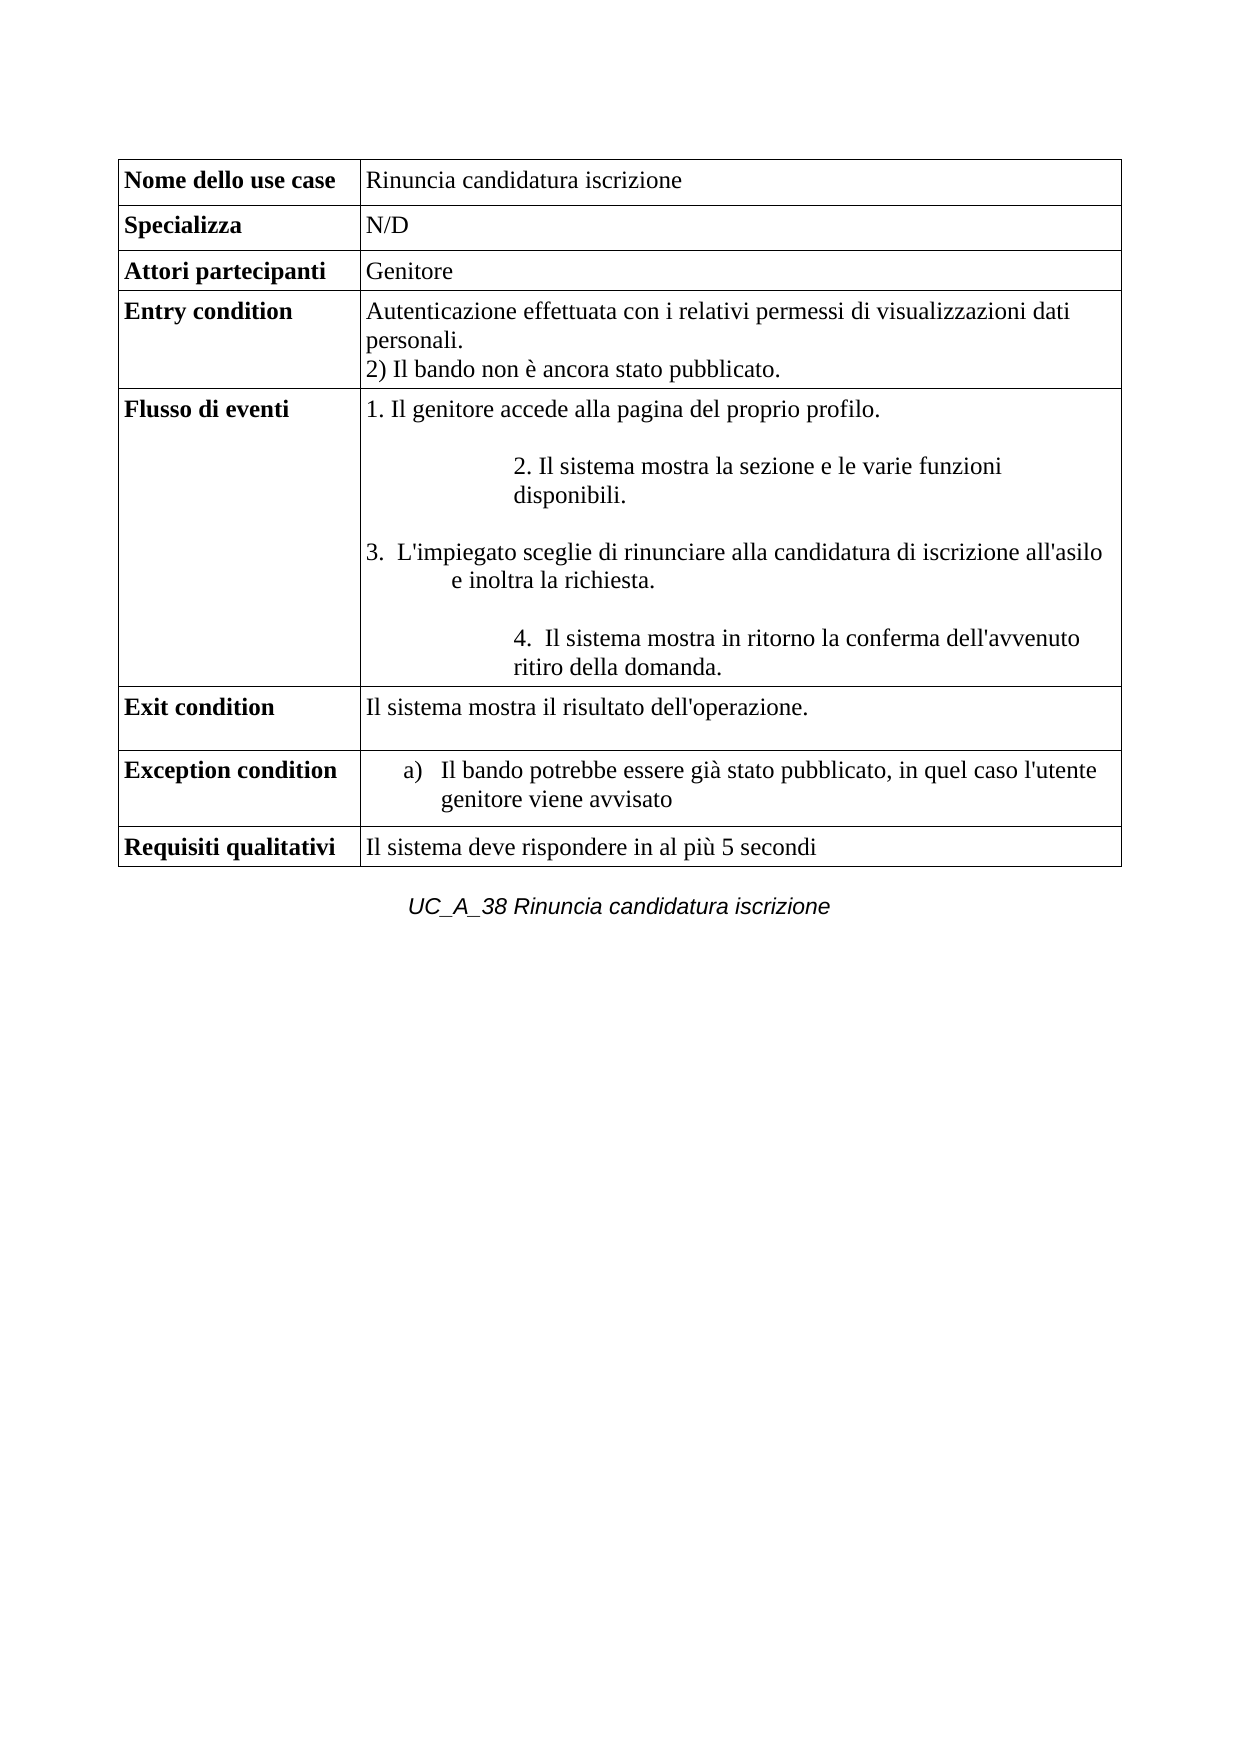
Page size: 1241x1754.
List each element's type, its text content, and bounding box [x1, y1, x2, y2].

table_cell Exception condition [119, 751, 360, 826]
table_cell Il bando potrebbe essere già stato pubblicato, in quel caso l'utente genitore viene avvisato [361, 751, 1121, 826]
table_header Rinuncia candidatura iscrizione [361, 160, 1121, 205]
table_cell Il sistema mostra il risultato dell'operazione. [361, 687, 1121, 749]
table_cell Specializza [119, 206, 360, 250]
table_cell Il genitore accede alla pagina del proprio profilo. Il sistema mostra la sezione e le varie funzioni disponibili. L'impiegato sceglie di rinunciare alla candidatura di iscrizione all'asilo e inoltra la richiesta. Il sistema mostra in ritorno la conferma dell'avvenuto ritiro della domanda. [361, 389, 1121, 686]
table_cell N/D [361, 206, 1121, 250]
table_cell Attori partecipanti [119, 251, 360, 290]
table_cell Exit condition [119, 687, 360, 749]
table_cell Entry condition [119, 291, 360, 388]
text UC_A_38 Rinuncia candidatura iscrizione [118, 893, 1122, 919]
table_cell Autenticazione effettuata con i relativi permessi di visualizzazioni dati personali. 2) Il bando non è ancora stato pubblicato. [361, 291, 1121, 388]
table_header Nome dello use case [119, 160, 360, 205]
table_cell Requisiti qualitativi [119, 827, 360, 866]
table_cell Il sistema deve rispondere in al più 5 secondi [361, 827, 1121, 866]
table_cell Flusso di eventi [119, 389, 360, 686]
table_cell Genitore [361, 251, 1121, 290]
